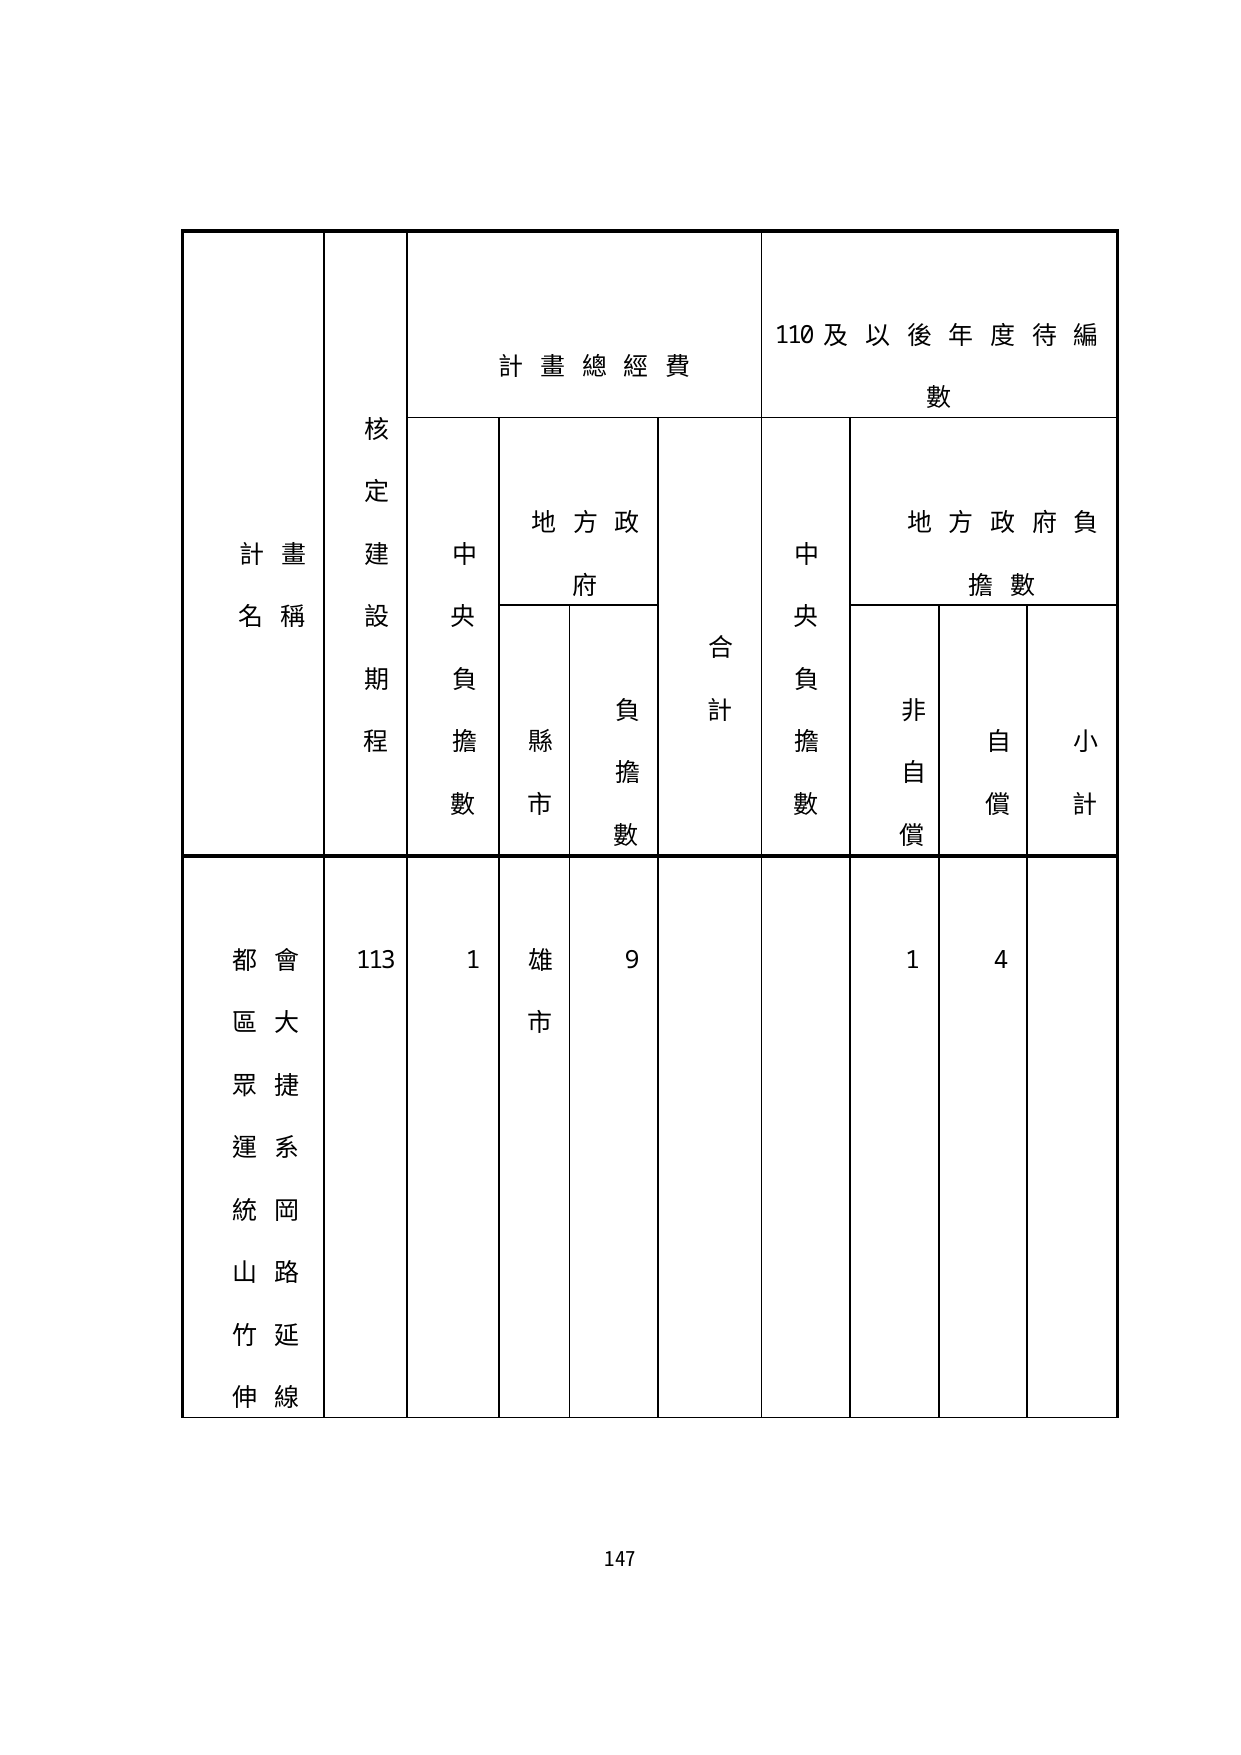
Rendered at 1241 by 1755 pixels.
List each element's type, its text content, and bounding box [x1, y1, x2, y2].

table_cell [659, 858, 761, 1417]
table_cell 縣市 [500, 606, 569, 854]
table_cell 小計 [1028, 606, 1116, 854]
table_cell [1028, 858, 1116, 1417]
table_header 核定建設期程 [325, 233, 406, 854]
table_cell 合計 [659, 418, 761, 854]
table_cell 中央 負擔數 [762, 418, 849, 854]
table_cell 都會區大眾捷運系統岡山路竹延伸線 [184, 858, 323, 1417]
table_cell 自償 [940, 606, 1026, 854]
table_cell 中央 負擔數 [408, 418, 498, 854]
table_cell 1 [851, 858, 938, 1417]
table_cell 地方政府負擔數 [851, 418, 1116, 604]
table_cell 非自償 [851, 606, 938, 854]
table_cell 1 [408, 858, 498, 1417]
table_header 計畫名稱 [184, 233, 323, 854]
table_cell 地方政府 [500, 418, 657, 604]
table_cell 雄市 [500, 858, 569, 1417]
table_header 計畫總經費 [408, 233, 761, 417]
table_cell 9 [570, 858, 657, 1417]
table_cell 負擔數 [570, 606, 657, 854]
table_header 110及以後年度待編數 [762, 233, 1116, 417]
table_cell [762, 858, 849, 1417]
table_cell 4 [940, 858, 1026, 1417]
table_cell 113 [325, 858, 406, 1417]
